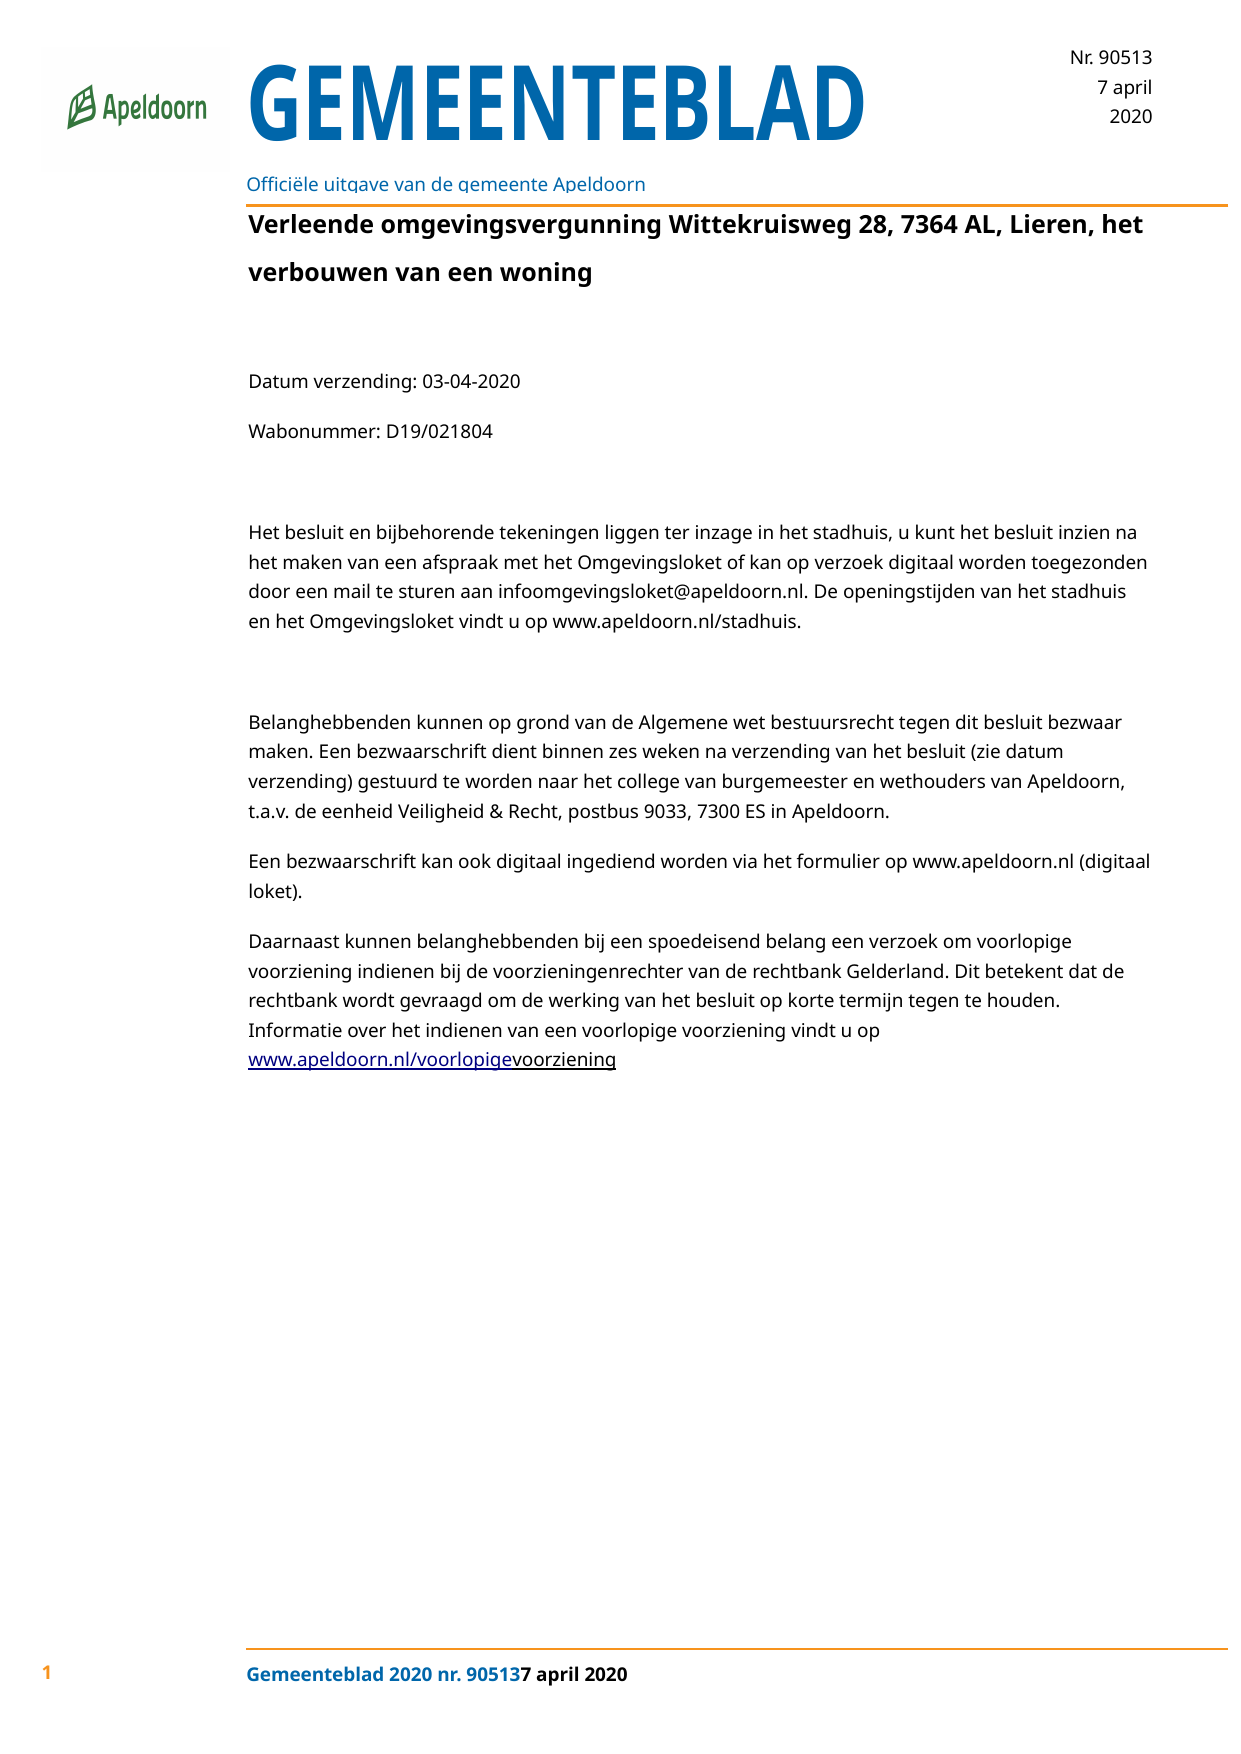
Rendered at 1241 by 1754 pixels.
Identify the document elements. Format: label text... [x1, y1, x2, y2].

text Daarnaast kunnen belanghebbenden bij een spoedeisend belang een verzoek om voorlopige voorziening indienen bij de voorzieningenrechter van de rechtbank Gelderland. Dit betekent dat de rechtbank wordt gevraagd om de werking van het besluit op korte termijn tegen te houden. Informatie over het indienen van een voorlopige voorziening vindt u op www.apeldoorn.nl/voorlopigevoorziening [248, 928, 1152, 1072]
text Een bezwaarschrift kan ook digitaal ingediend worden via het formulier op www.apeldoorn.nl (digitaal loket). [248, 848, 1152, 904]
text Belanghebbenden kunnen op grond van de Algemene wet bestuursrecht tegen dit besluit bezwaar maken. Een bezwaarschrift dient binnen zes weken na verzending van het besluit (zie datum verzending) gestuurd te worden naar het college van burgemeester en wethouders van Apeldoorn, t.a.v. de eenheid Veiligheid & Recht, postbus 9033, 7300 ES in Apeldoorn. [248, 709, 1152, 824]
picture [41, 47, 231, 172]
text Verleende omgevingsvergunning Wittekruisweg 28, 7364 AL, Lieren, het verbouwen van een woning [248, 207, 1152, 288]
text Het besluit en bijbehorende tekeningen liggen ter inzage in het stadhuis, u kunt het besluit inzien na het maken van een afspraak met het Omgevingsloket of kan op verzoek digitaal worden toegezonden door een mail te sturen aan infoomgevingsloket@apeldoorn.nl. De openingstijden van het stadhuis en het Omgevingsloket vindt u op www.apeldoorn.nl/stadhuis. [248, 519, 1152, 634]
text Datum verzending: 03-04-2020 [248, 368, 1152, 394]
text Wabonummer: D19/021804 [248, 419, 1152, 444]
